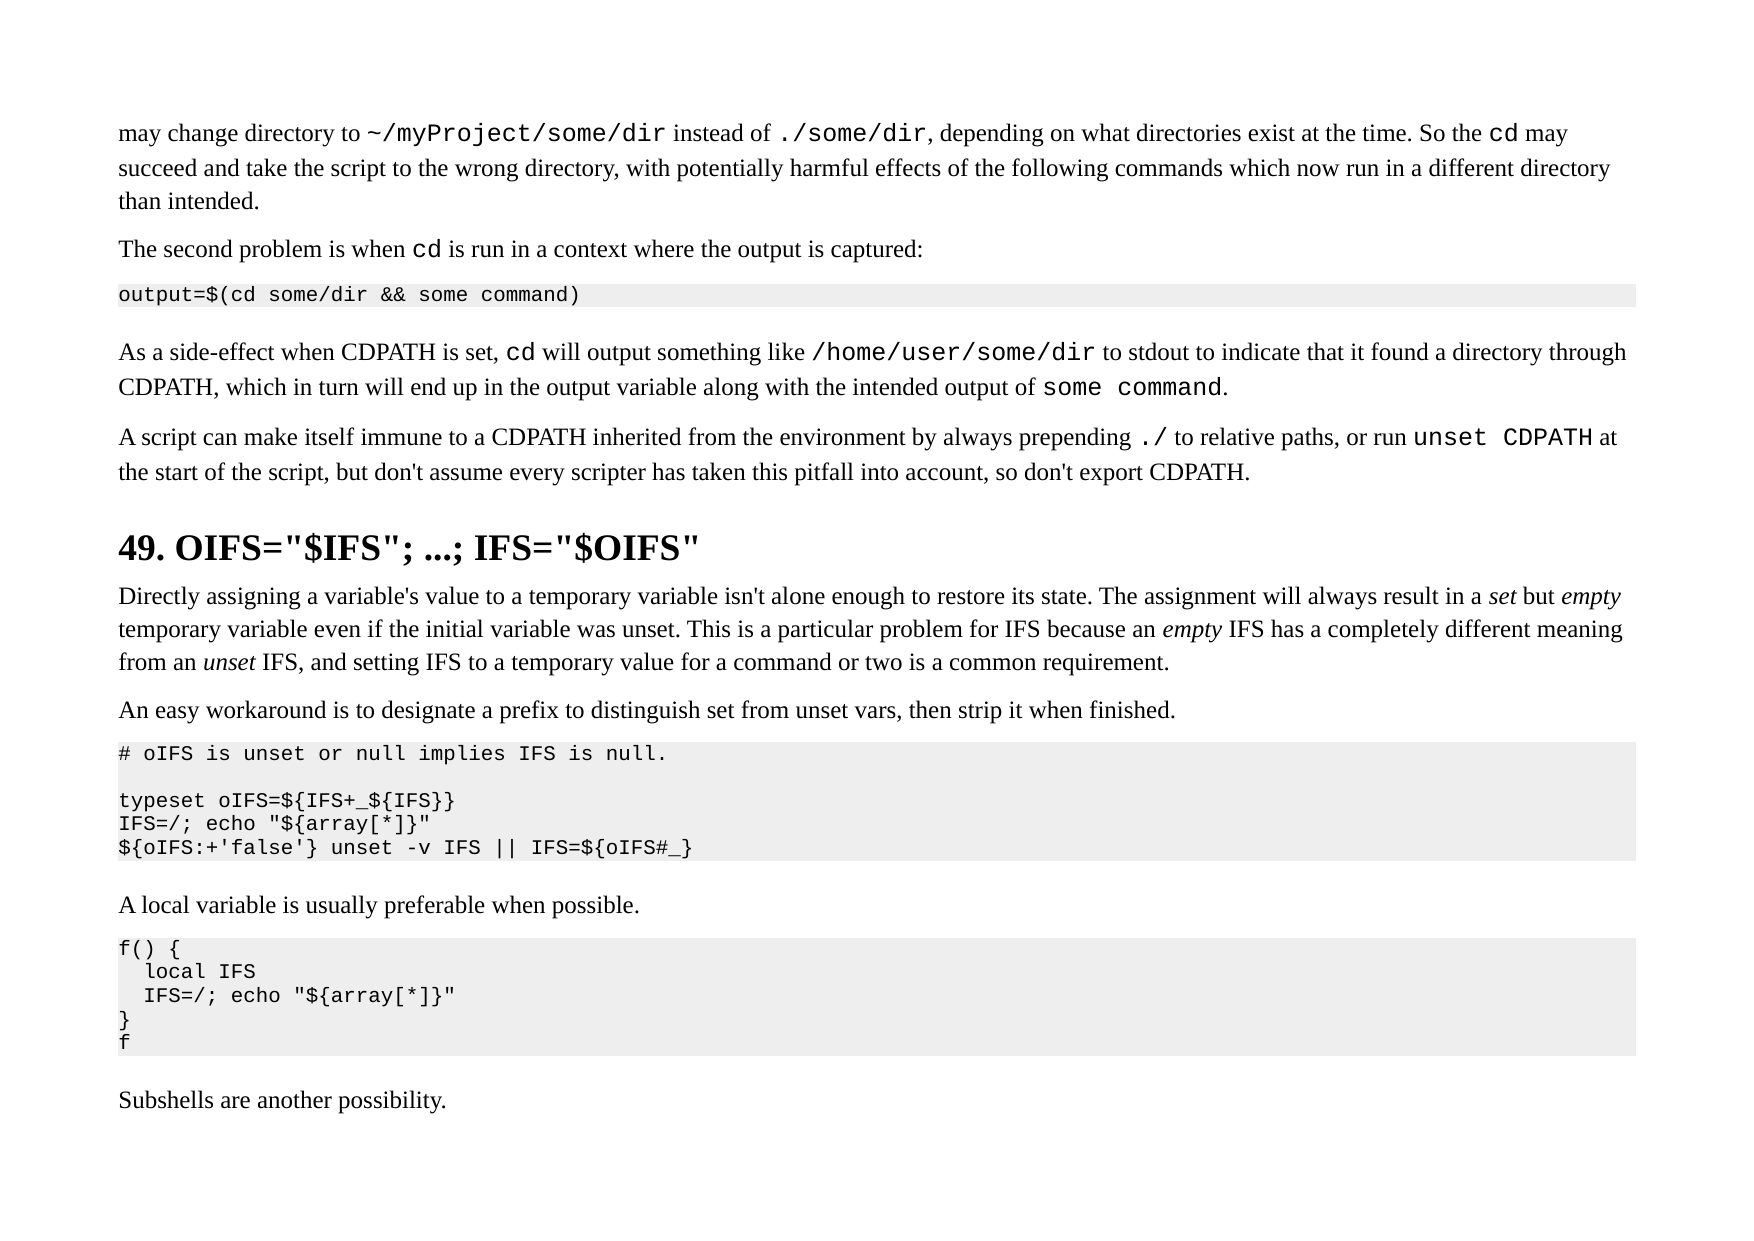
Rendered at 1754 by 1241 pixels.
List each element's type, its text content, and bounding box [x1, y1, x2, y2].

text Directly assigning a variable's value to a temporary variable isn't alone enough to restore its state. The assignment will always result in a set but empty temporary variable even if the initial variable was unset. This is a particular problem for IFS because an empty IFS has a completely different meaning from an unset IFS, and setting IFS to a temporary value for a command or two is a common requirement. [118, 581, 1636, 676]
text output=$(cd some/dir && some command) [118, 284, 1636, 307]
text typeset oIFS=${IFS+_${IFS}} [118, 790, 1636, 813]
text Subshells are another possibility. [118, 1086, 1636, 1114]
text The second problem is when cd is run in a context where the output is captured: [118, 234, 1636, 265]
subtitle 49. OIFS="$IFS"; ...; IFS="$OIFS" [118, 526, 1636, 569]
text local IFS [118, 961, 1636, 985]
text may change directory to ~/myProject/some/dir instead of ./some/dir, depending on what directories exist at the time. So the cd may succeed and take the script to the wrong directory, with potentially harmful effects of the following commands which now run in a different directory than intended. [118, 118, 1636, 215]
text } [118, 1009, 1636, 1032]
text As a side-effect when CDPATH is set, cd will output something like /home/user/some/dir to stdout to indicate that it found a directory through CDPATH, which in turn will end up in the output variable along with the intended output of some command. [118, 337, 1636, 403]
text An easy workaround is to designate a prefix to distinguish set from unset vars, then strip it when finished. [118, 695, 1636, 724]
text A local variable is usually preferable when possible. [118, 890, 1636, 919]
text f() { [118, 938, 1636, 961]
text IFS=/; echo "${array[*]}" [118, 985, 1636, 1009]
text IFS=/; echo "${array[*]}" [118, 813, 1636, 837]
text A script can make itself immune to a CDPATH inherited from the environment by always prepending ./ to relative paths, or run unset CDPATH at the start of the script, but don't assume every scripter has taken this pitfall into account, so don't export CDPATH. [118, 422, 1636, 486]
text f [118, 1032, 1636, 1056]
text ${oIFS:+'false'} unset -v IFS || IFS=${oIFS#_} [118, 837, 1636, 861]
text # oIFS is unset or null implies IFS is null. [118, 742, 1636, 766]
